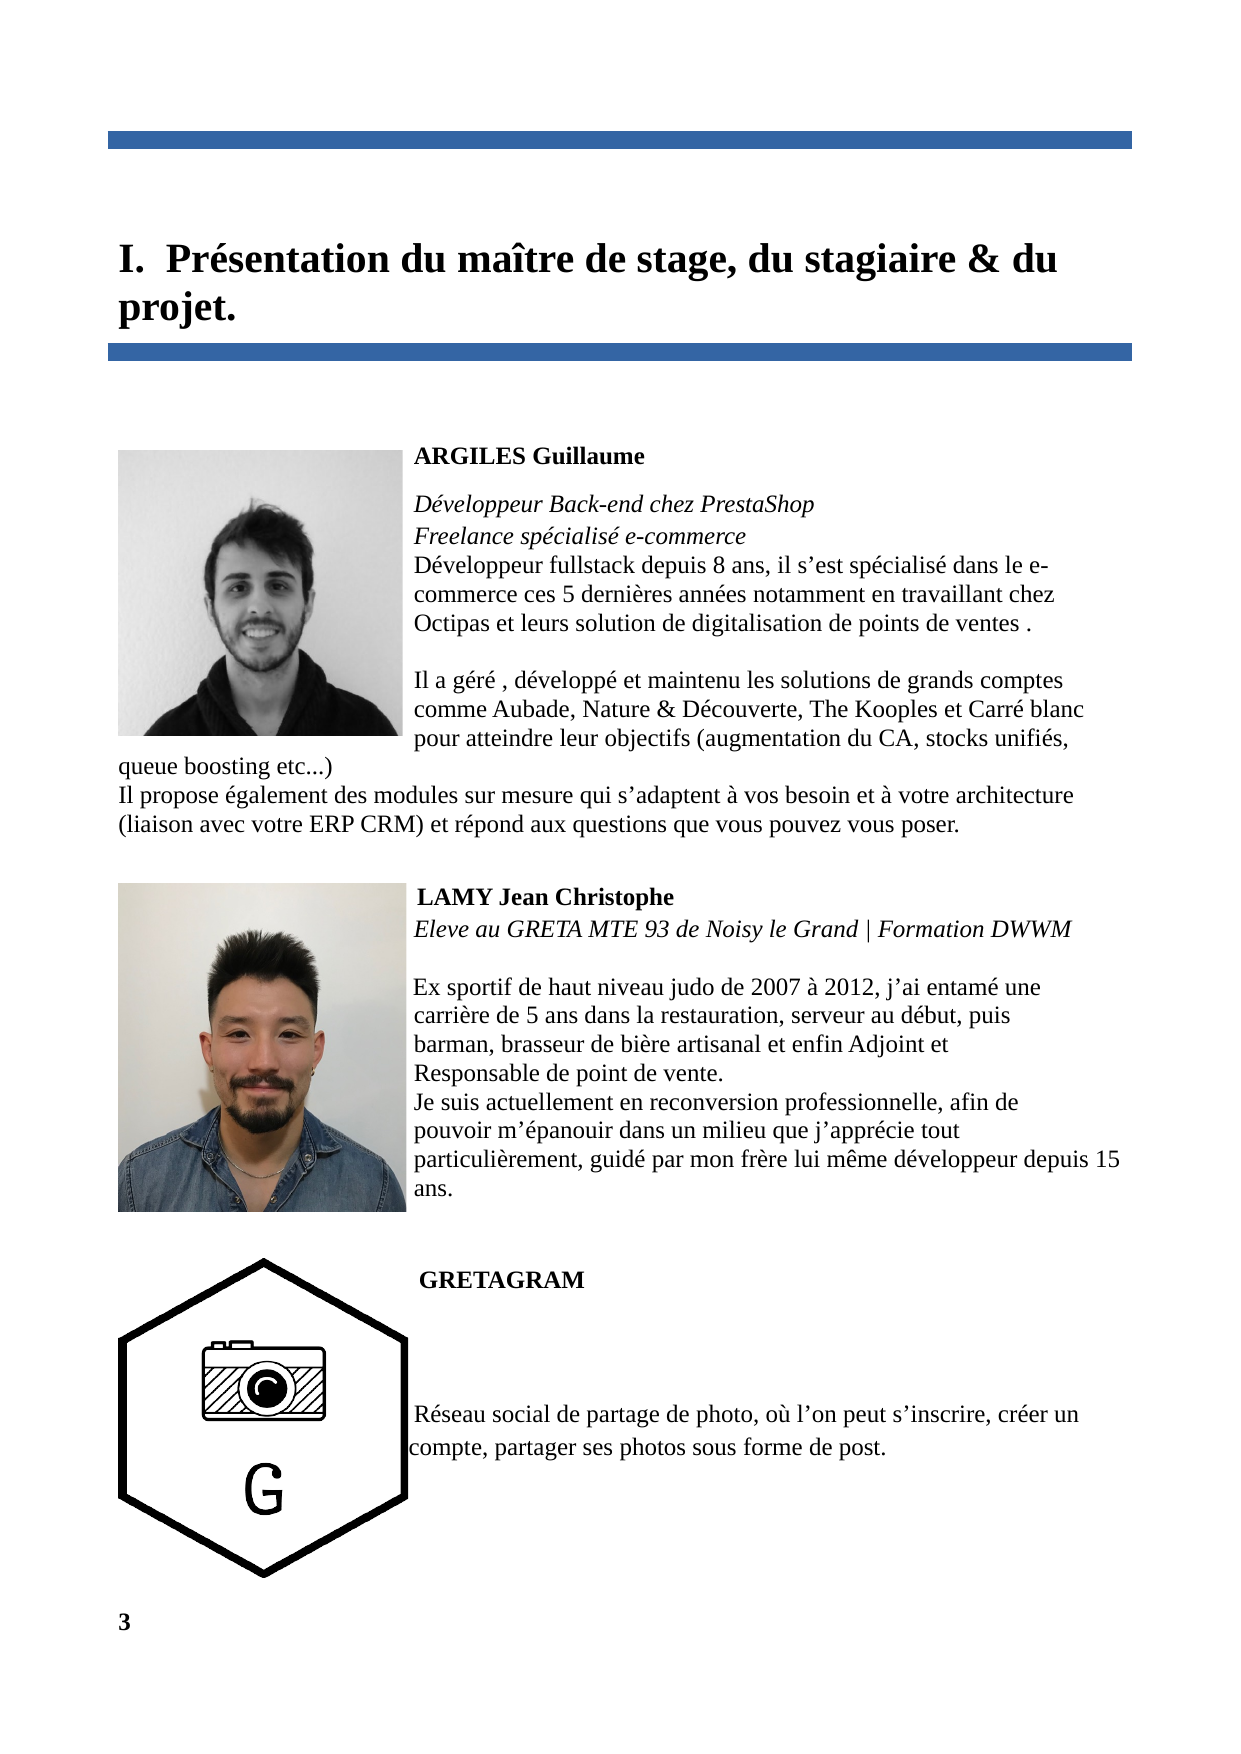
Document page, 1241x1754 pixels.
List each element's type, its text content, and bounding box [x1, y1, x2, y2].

text Il a géré , développé et maintenu les solutions de grands comptes comme Aubade, Nature & Découverte, The Kooples et Carré blanc pour atteindre leur objectifs (augmentation du CA, stocks unifiés, queue boosting etc...) [118, 665, 1122, 780]
text Développeur Back-end chez PrestaShop [403, 473, 1122, 521]
picture [118, 1258, 409, 1578]
text Je suis actuellement en reconversion professionnelle, afin de pouvoir m’épanouir dans un milieu que j’apprécie tout particulièrement, guidé par mon frère lui même développeur depuis 15 ans. [407, 1087, 1122, 1202]
text Freelance spécialisé e-commerce [403, 521, 1122, 550]
picture [118, 450, 403, 736]
text GRETAGRAM [118, 1250, 1122, 1298]
text Développeur fullstack depuis 8 ans, il s’est spécialisé dans le e- commerce ces 5 dernières années notamment en travaillant chez Octipas et leurs solution de digitalisation de points de ventes . [403, 550, 1122, 636]
text Eleve au GRETA MTE 93 de Noisy le Grand | Formation DWWM [407, 914, 1122, 943]
text ARGILES Guillaume [118, 361, 1122, 473]
text [118, 330, 1122, 343]
text LAMY Jean Christophe [118, 866, 1122, 914]
text Réseau social de partage de photo, où l’on peut s’inscrire, créer un compte, partager ses photos sous forme de post. [409, 1384, 1122, 1461]
text I. Présentation du maître de stage, du stagiaire & du projet. [118, 234, 1122, 330]
text Ex sportif de haut niveau judo de 2007 à 2012, j’ai entamé une carrière de 5 ans dans la restauration, serveur au début, puis barman, brasseur de bière artisanal et enfin Adjoint et Responsable de point de vente. [407, 972, 1122, 1087]
text Il propose également des modules sur mesure qui s’adaptent à vos besoin et à votre architecture (liaison avec votre ERP CRM) et répond aux questions que vous pouvez vous poser. [118, 780, 1122, 838]
picture [118, 883, 407, 1212]
